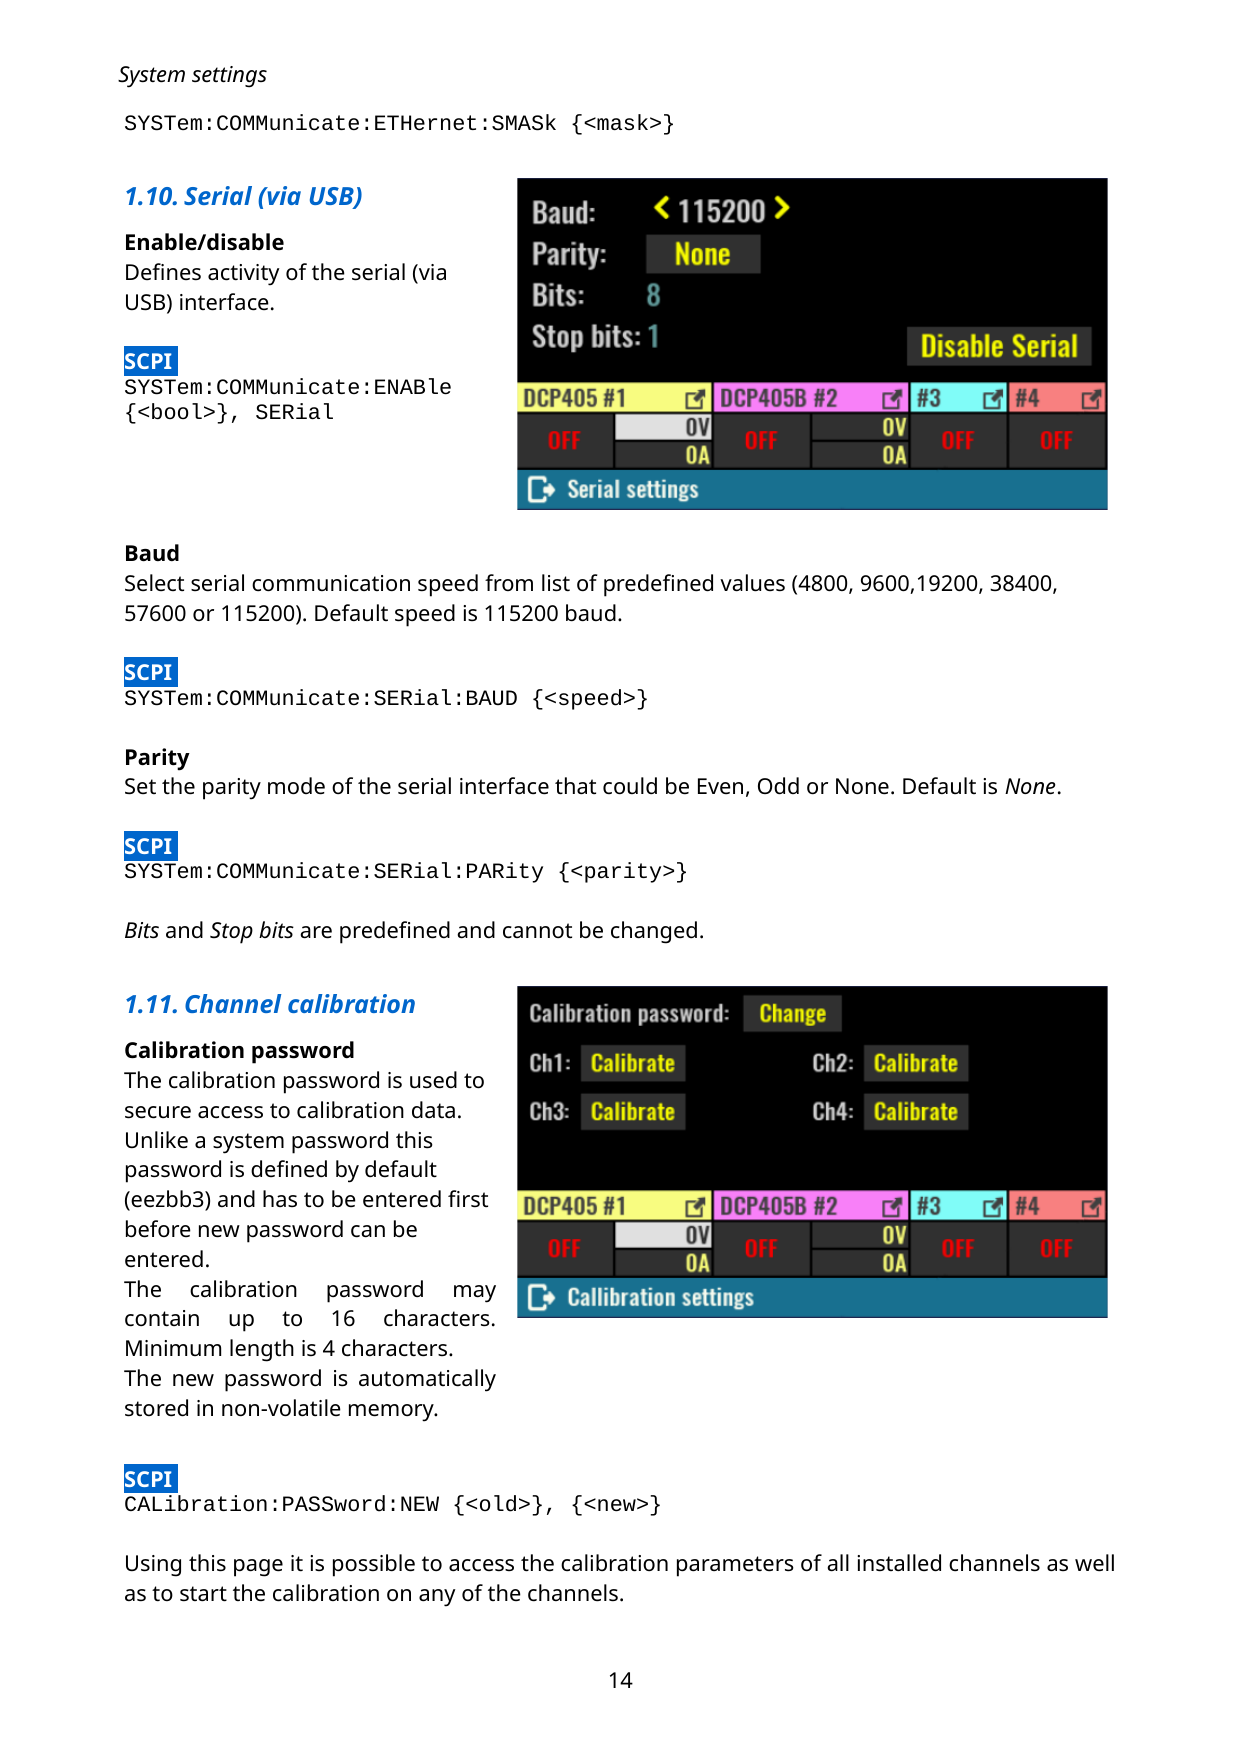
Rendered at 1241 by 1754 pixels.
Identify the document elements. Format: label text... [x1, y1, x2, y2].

table_cell Baud Select serial communication speed from list of predefined values (4800, 9600,19200, 38400, 57600 or 115200). Default speed is 115200 baud. SCPI SYSTem:COMMunicate:SERial:BAUD {<speed>} Parity Set the parity mode of the serial interface that could be Even, Odd or None. Default is None. SCPI SYSTem:COMMunicate:SERial:PARity {<parity>} Bits and Stop bits are predefined and cannot be changed. [118, 532, 1123, 951]
table_header [502, 1318, 1123, 1458]
table_header [502, 510, 1123, 532]
table_header [502, 981, 1123, 1317]
table_header [502, 173, 1123, 509]
picture [517, 986, 1108, 1318]
table_header Channel calibration Calibration password The calibration password is used to secure access to calibration data. Unlike a system password this password is defined by default (eezbb3) and has to be entered first before new password can be entered. The calibration password may contain up to 16 characters. Minimum length is 4 characters. The new password is automatically stored in non-volatile memory. [118, 981, 502, 1458]
table_cell SCPI CALibration:PASSword:NEW {<old>}, {<new>} Using this page it is possible to access the calibration parameters of all installed channels as well as to start the calibration on any of the channels. [118, 1458, 1123, 1643]
table_cell SYSTem:COMMunicate:ETHernet:SMASk {<mask>} [118, 107, 1123, 143]
picture [517, 178, 1108, 510]
table_header Serial (via USB) Enable/disable Defines activity of the serial (via USB) interface. SCPI SYSTem:COMMunicate:ENABle {<bool>}, SERial [118, 173, 502, 532]
